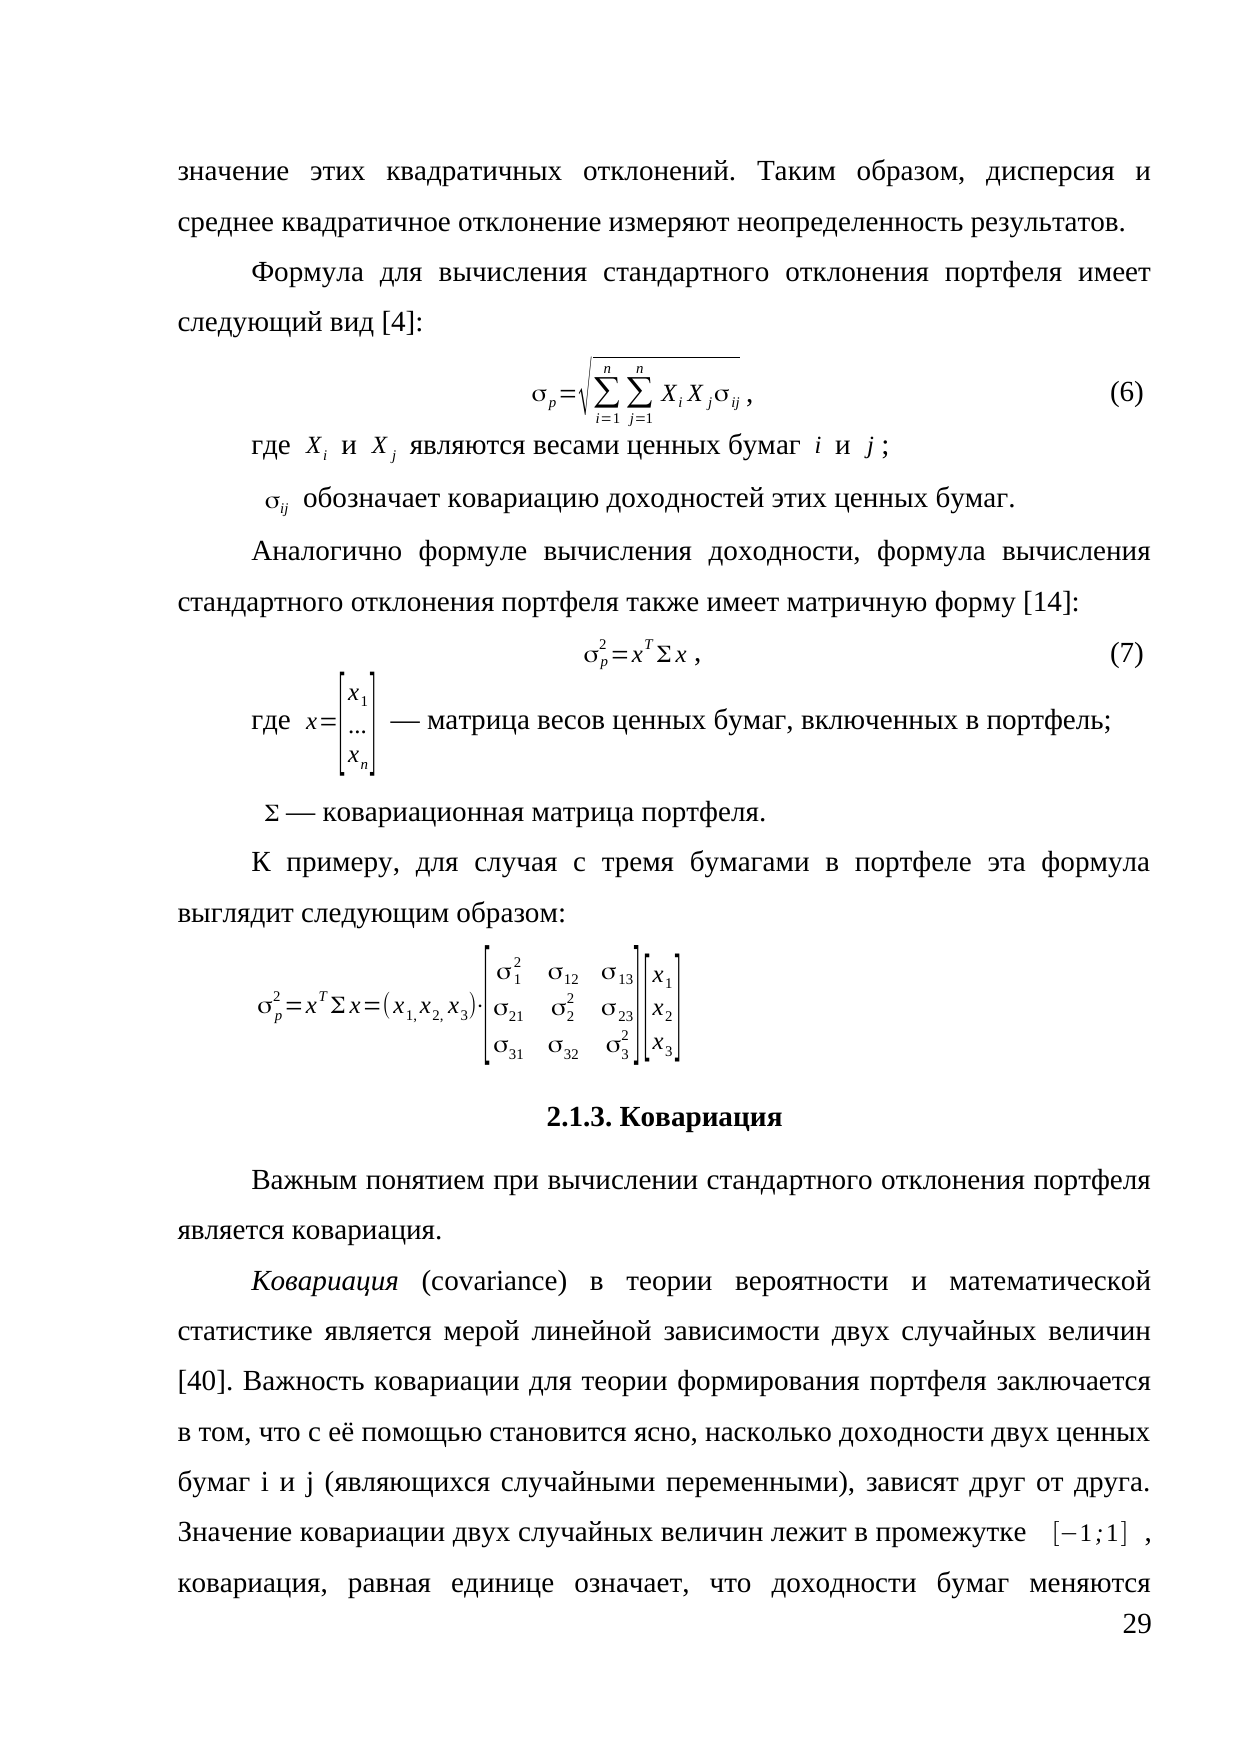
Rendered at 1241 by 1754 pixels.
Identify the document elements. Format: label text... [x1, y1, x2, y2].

text Важным понятием при вычислении стандартного отклонения портфеля является ковариация. [177, 1162, 1152, 1246]
text обозначает ковариацию доходностей этих ценных бумаг. [177, 480, 1152, 517]
text Аналогично формуле вычисления доходности, формула вычисления стандартного отклонения портфеля также имеет матричную форму [14]: [177, 533, 1152, 617]
text Формула для вычисления стандартного отклонения портфеля имеет следующий вид [4]: [177, 254, 1152, 338]
table_header (6) [1027, 355, 1152, 427]
table_header (7) [1027, 634, 1152, 671]
text — ковариационная матрица портфеля. [177, 794, 1152, 828]
table_header , [177, 634, 1027, 671]
text Ковариация (covariance) в теории вероятности и математической статистике является мерой линейной зависимости двух случайных величин [40]. Важность ковариации для теории формирования портфеля заключается в том, что с её помощью становится ясно, насколько доходности двух ценных бумаг i и j (являющихся случайными переменными), зависят друг от друга. Значение ковариации двух случайных величин лежит в промежутке , ковариация, равная единице означает, что доходности бумаг меняются [177, 1263, 1152, 1598]
table_header , [177, 355, 1027, 428]
text где — матрица весов ценных бумаг, включенных в портфель; [177, 671, 1152, 777]
text где и являются весами ценных бумаг и ; [177, 427, 1152, 464]
text значение этих квадратичных отклонений. Таким образом, дисперсия и среднее квадратичное отклонение измеряют неопределенность результатов. [177, 153, 1152, 237]
text К примеру, для случая с тремя бумагами в портфеле эта формула выглядит следующим образом: [177, 844, 1152, 928]
subtitle 2.1.3. Ковариация [177, 1099, 1152, 1133]
